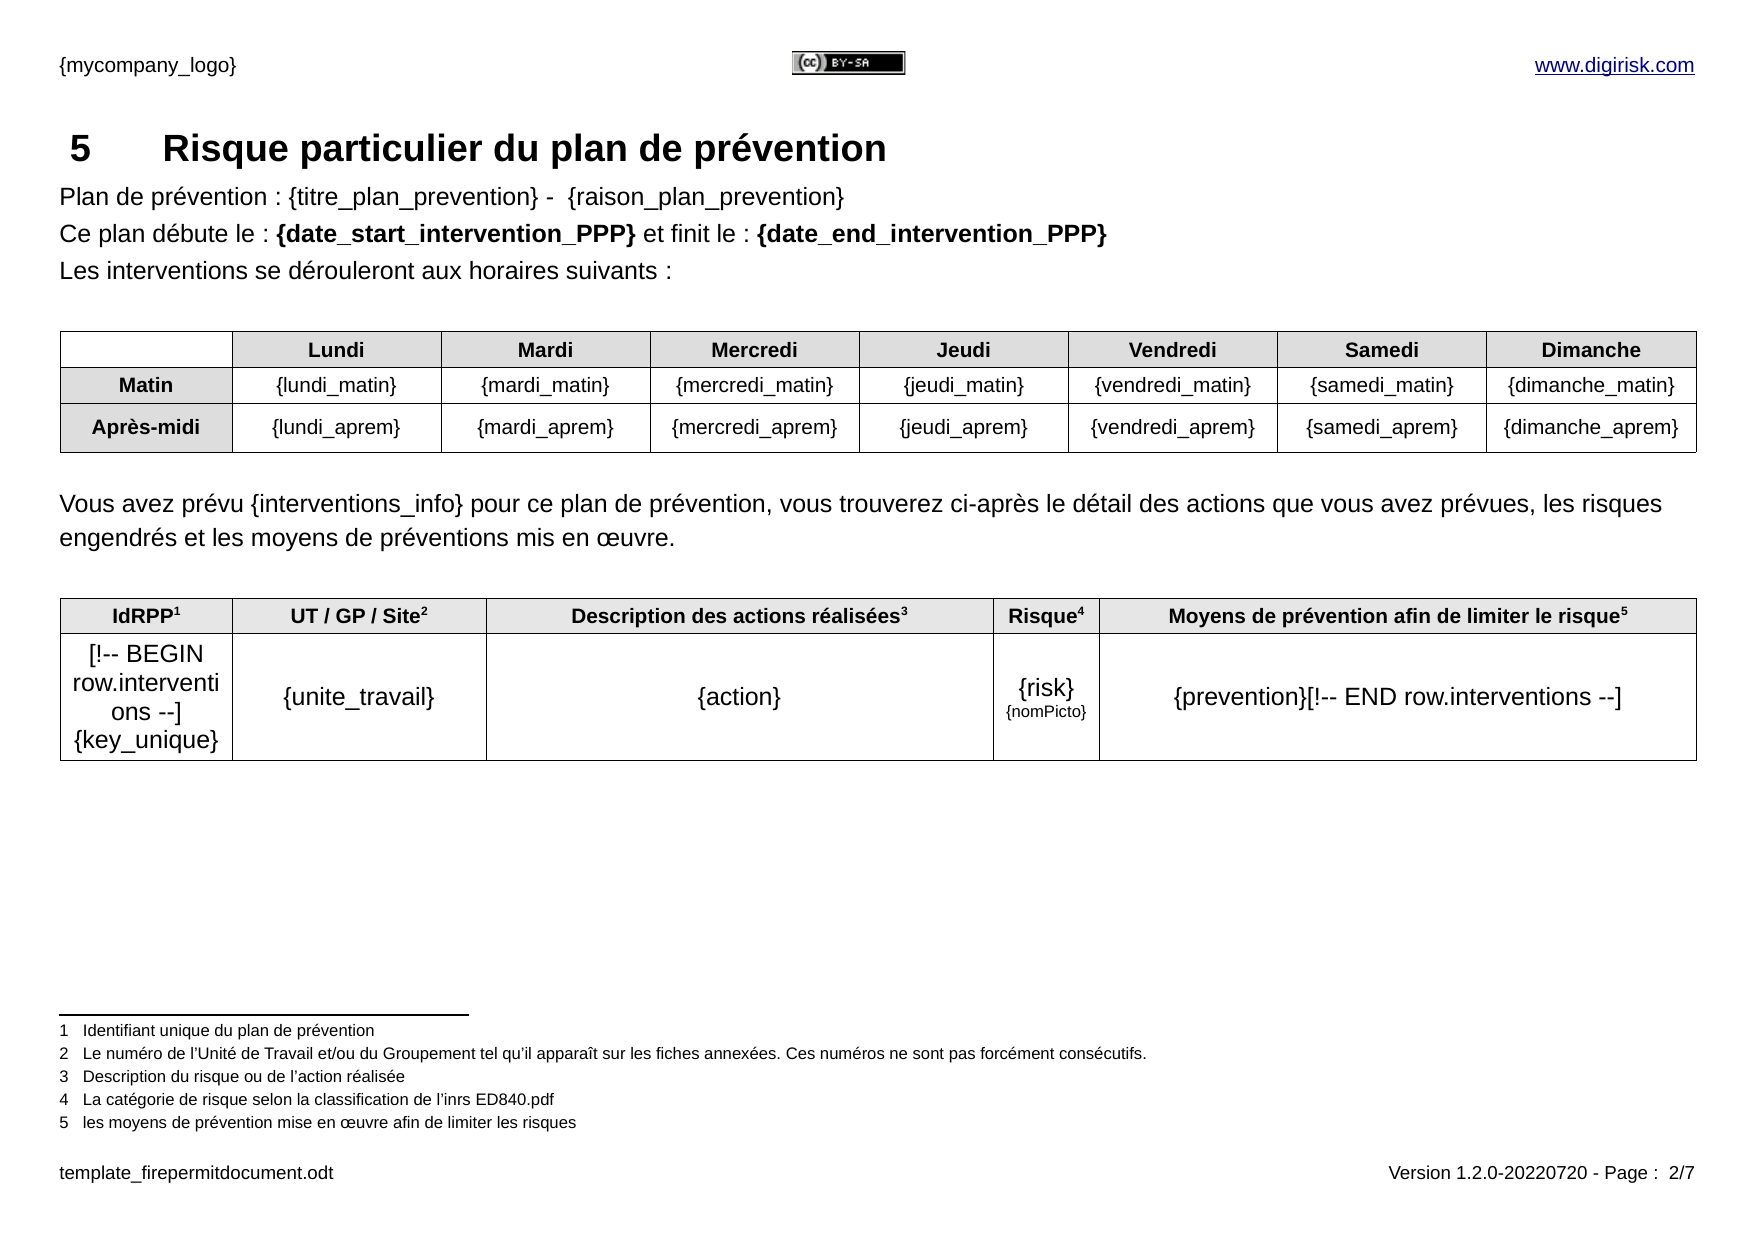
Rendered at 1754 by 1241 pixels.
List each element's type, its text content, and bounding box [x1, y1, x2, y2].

table_header [61, 332, 232, 367]
table_cell {jeudi_aprem} [860, 404, 1068, 452]
table_cell Après-midi [61, 404, 232, 452]
table_cell {lundi_matin} [233, 368, 441, 403]
table_cell {samedi_matin} [1278, 368, 1486, 403]
text Les interventions se dérouleront aux horaires suivants : [59, 256, 1695, 285]
table_cell {dimanche_matin} [1487, 368, 1696, 403]
table_header Description des actions réalisées [487, 599, 993, 633]
table_cell {samedi_aprem} [1278, 404, 1486, 452]
table_cell {mercredi_aprem} [651, 404, 859, 452]
picture [792, 51, 906, 75]
table_header IdRPP [61, 599, 232, 633]
table_header Vendredi [1069, 332, 1277, 367]
table_cell {mardi_matin} [442, 368, 650, 403]
table_cell {action} [487, 634, 993, 760]
table_header Lundi [233, 332, 441, 367]
text Vous avez prévu {interventions_info} pour ce plan de prévention, vous trouverez ci-après le détail des actions que vous avez prévues, les risques engendrés et les moyens de préventions mis en œuvre. [59, 489, 1695, 552]
table_cell {dimanche_aprem} [1487, 404, 1696, 452]
table_cell [!-- BEGIN row.interventions --]{key_unique} [61, 634, 232, 760]
table_cell {vendredi_aprem} [1069, 404, 1277, 452]
table_cell {jeudi_matin} [860, 368, 1068, 403]
table_header Mardi [442, 332, 650, 367]
table_cell {mardi_aprem} [442, 404, 650, 452]
table_header Samedi [1278, 332, 1486, 367]
table_cell Matin [61, 368, 232, 403]
subtitle Risque particulier du plan de prévention [59, 126, 1695, 169]
table_header UT / GP / Site [233, 599, 486, 633]
table_header Risque [994, 599, 1099, 633]
text Plan de prévention : {titre_plan_prevention} - {raison_plan_prevention} [59, 182, 1695, 211]
table_cell {mercredi_matin} [651, 368, 859, 403]
table_cell {prevention}[!-- END row.interventions --] [1100, 634, 1696, 760]
table_header Mercredi [651, 332, 859, 367]
table_header Dimanche [1487, 332, 1696, 367]
table_header Jeudi [860, 332, 1068, 367]
table_cell {unite_travail} [233, 634, 486, 760]
table_header Moyens de prévention afin de limiter le risque [1100, 599, 1696, 633]
table_cell {risk} {nomPicto} [994, 634, 1099, 760]
table_cell {vendredi_matin} [1069, 368, 1277, 403]
text Ce plan débute le : {date_start_intervention_PPP} et finit le : {date_end_intervention_PPP} [59, 219, 1695, 248]
table_cell {lundi_aprem} [233, 404, 441, 452]
